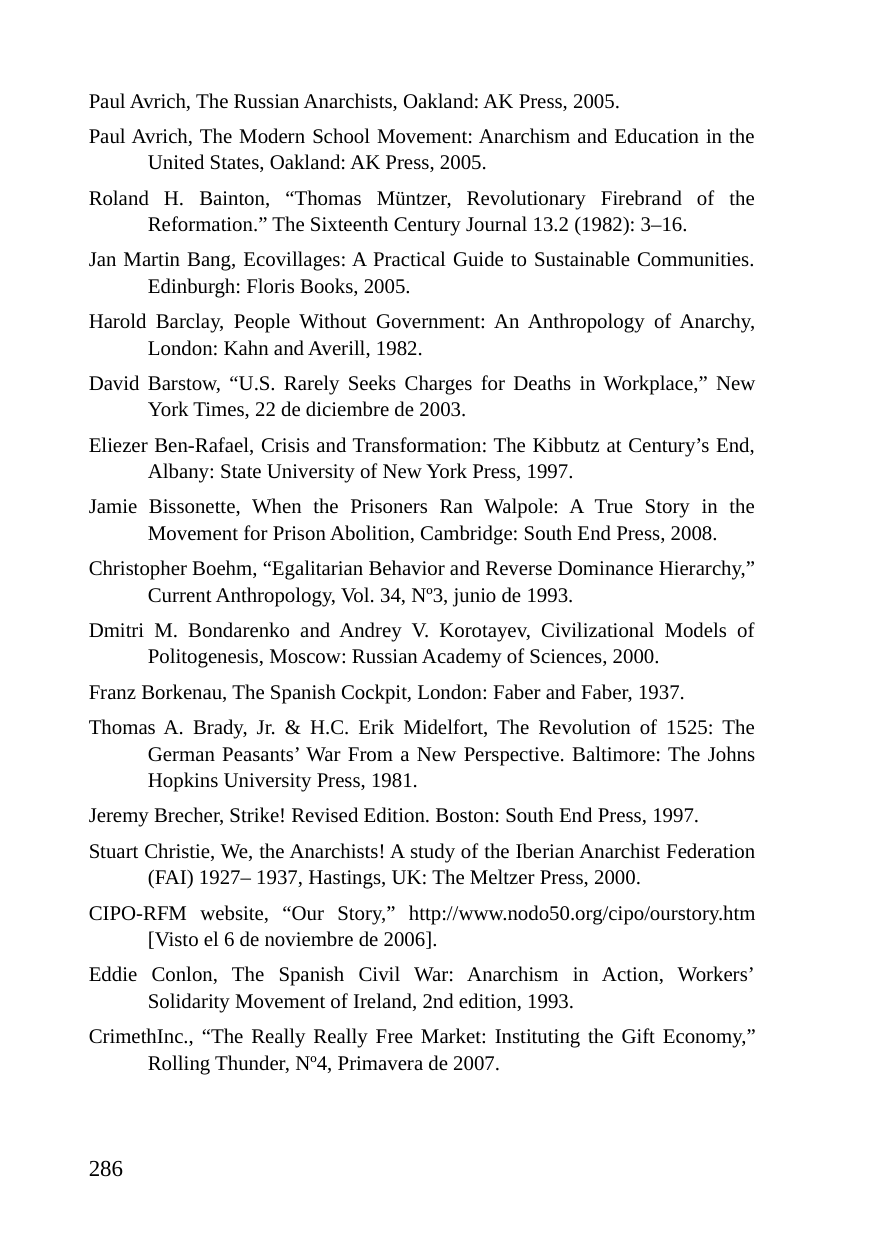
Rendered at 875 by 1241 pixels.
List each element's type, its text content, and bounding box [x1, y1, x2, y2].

text Eliezer Ben-Rafael, Crisis and Transformation: The Kibbutz at Century’s End, Albany: State University of New York Press, 1997. [88, 433, 756, 483]
text CrimethInc., “The Really Really Free Market: Instituting the Gift Economy,” Rolling Thunder, Nº4, Primavera de 2007. [88, 1024, 756, 1074]
text Paul Avrich, The Modern School Movement: Anarchism and Education in the United States, Oakland: AK Press, 2005. [88, 124, 756, 174]
text Christopher Boehm, “Egalitarian Behavior and Reverse Dominance Hierarchy,” Current Anthropology, Vol. 34, Nº3, junio de 1993. [88, 556, 756, 607]
text Harold Barclay, People Without Government: An Anthropology of Anarchy, London: Kahn and Averill, 1982. [88, 309, 756, 360]
text Franz Borkenau, The Spanish Cockpit, London: Faber and Faber, 1937. [88, 680, 756, 704]
text David Barstow, “U.S. Rarely Seeks Charges for Deaths in Workplace,” New York Times, 22 de diciembre de 2003. [88, 371, 756, 421]
text Jamie Bissonette, When the Prisoners Ran Walpole: A True Story in the Movement for Prison Abolition, Cambridge: South End Press, 2008. [88, 494, 756, 545]
text Eddie Conlon, The Spanish Civil War: Anarchism in Action, Workers’ Solidarity Movement of Ireland, 2nd edition, 1993. [88, 962, 756, 1013]
text Dmitri M. Bondarenko and Andrey V. Korotayev, Civilizational Models of Politogenesis, Moscow: Russian Academy of Sciences, 2000. [88, 618, 756, 668]
text Thomas A. Brady, Jr. & H.C. Erik Midelfort, The Revolution of 1525: The German Peasants’ War From a New Perspective. Baltimore: The Johns Hopkins University Press, 1981. [88, 715, 756, 792]
text Jeremy Brecher, Strike! Revised Edition. Boston: South End Press, 1997. [88, 803, 756, 827]
text Stuart Christie, We, the Anarchists! A study of the Iberian Anarchist Federation (FAI) 1927– 1937, Hastings, UK: The Meltzer Press, 2000. [88, 839, 756, 889]
text CIPO-RFM website, “Our Story,” http://www.nodo50.org/cipo/ourstory.htm [Visto el 6 de noviembre de 2006]. [88, 900, 756, 951]
text Jan Martin Bang, Ecovillages: A Practical Guide to Sustainable Communities. Edinburgh: Floris Books, 2005. [88, 247, 756, 298]
text Paul Avrich, The Russian Anarchists, Oakland: AK Press, 2005. [88, 88, 756, 113]
text Roland H. Bainton, “Thomas Müntzer, Revolutionary Firebrand of the Reformation.” The Sixteenth Century Journal 13.2 (1982): 3–16. [88, 186, 756, 236]
